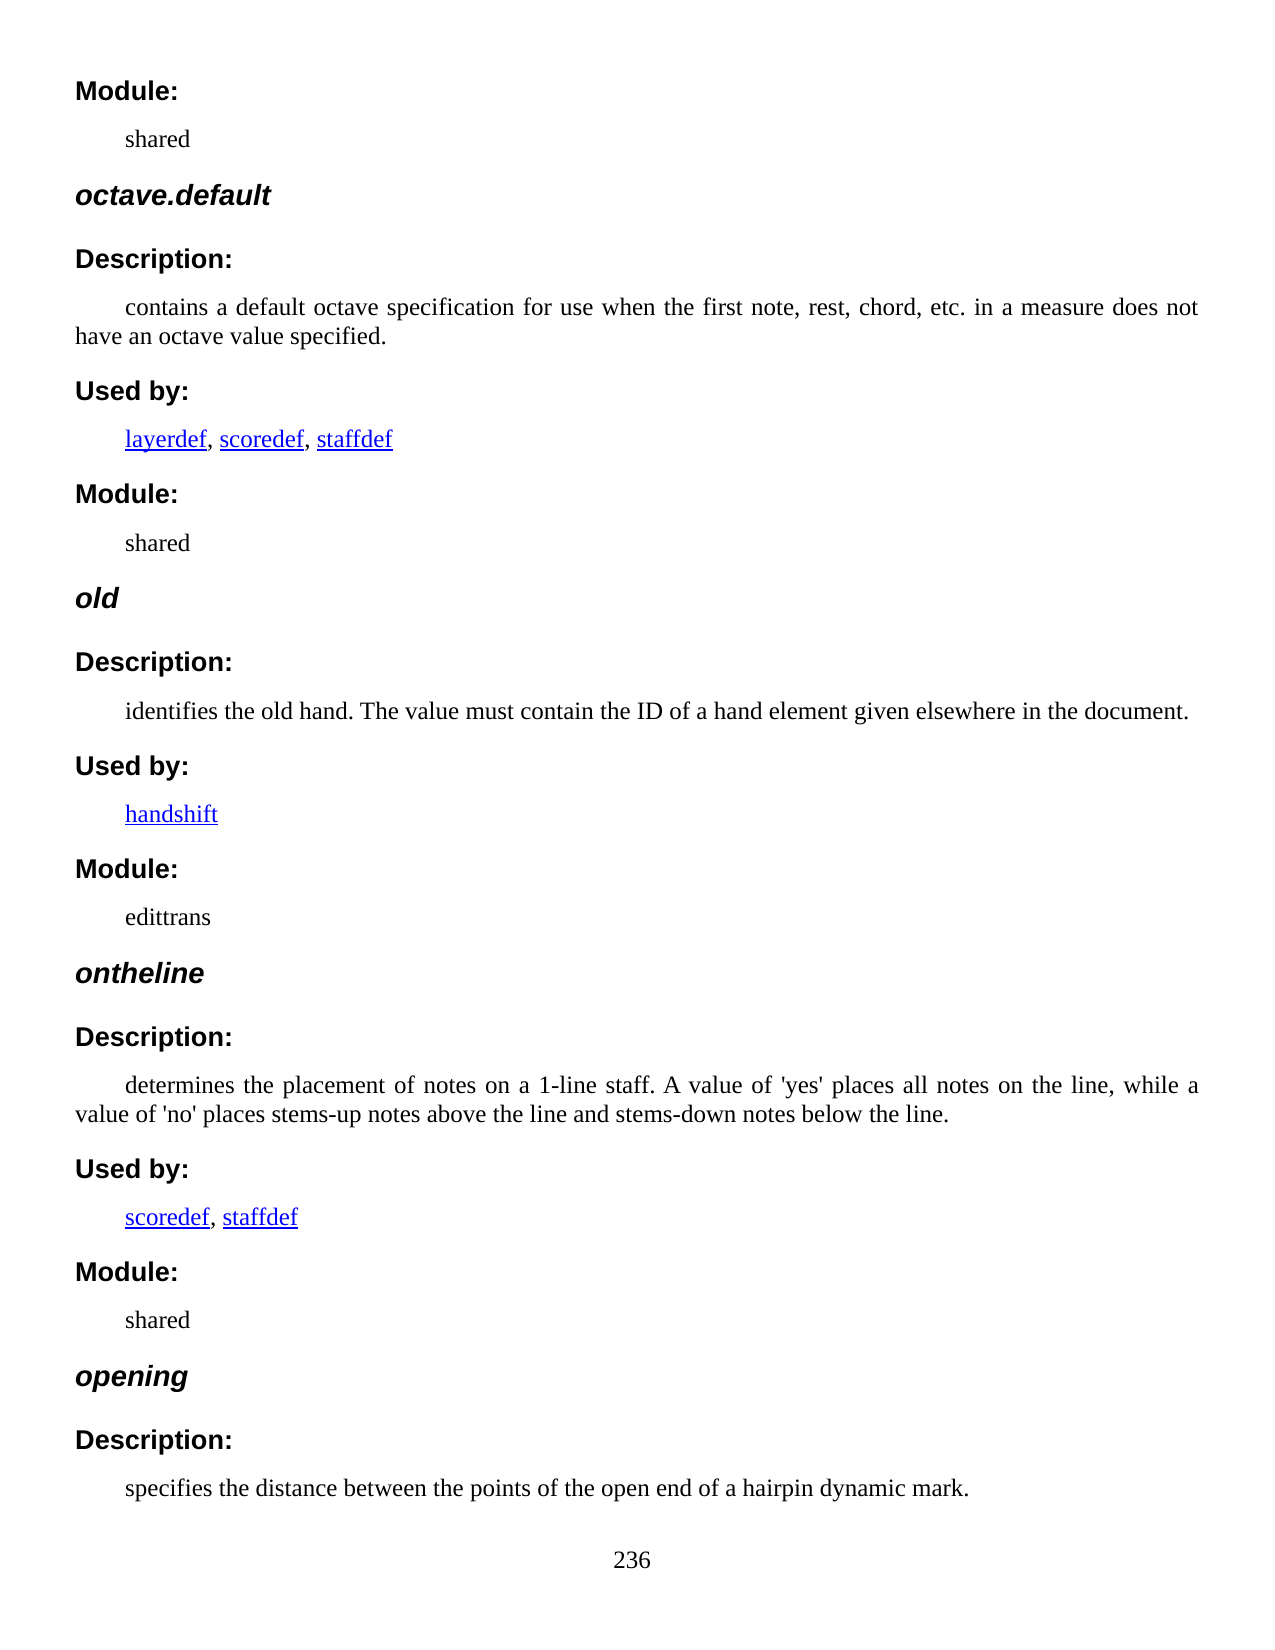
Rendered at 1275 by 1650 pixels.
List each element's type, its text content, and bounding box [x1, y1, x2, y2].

text layerdef, scoredef, staffdef [75, 424, 1200, 453]
subtitle Description: [75, 1021, 1200, 1052]
subtitle Description: [75, 646, 1200, 677]
text specifies the distance between the points of the open end of a hairpin dynamic mark. [75, 1473, 1200, 1502]
text shared [75, 528, 1200, 556]
subtitle opening [75, 1359, 1200, 1393]
subtitle Module: [75, 478, 1200, 509]
subtitle Used by: [75, 749, 1200, 781]
text edittrans [75, 902, 1200, 931]
subtitle octave.default [75, 178, 1200, 212]
text identifies the old hand. The value must contain the ID of a hand element given elsewhere in the document. [75, 696, 1200, 724]
subtitle ontheline [75, 956, 1200, 989]
text handshift [75, 799, 1200, 828]
text determines the placement of notes on a 1-line staff. A value of 'yes' places all notes on the line, while a value of 'no' places stems-up notes above the line and stems-down notes below the line. [75, 1070, 1200, 1128]
subtitle Module: [75, 853, 1200, 884]
subtitle Module: [75, 1256, 1200, 1287]
subtitle Module: [75, 75, 1200, 106]
subtitle Description: [75, 243, 1200, 274]
subtitle old [75, 581, 1200, 615]
text shared [75, 1305, 1200, 1334]
subtitle Used by: [75, 1153, 1200, 1184]
text scoredef, staffdef [75, 1202, 1200, 1231]
subtitle Used by: [75, 375, 1200, 406]
text shared [75, 124, 1200, 153]
subtitle Description: [75, 1424, 1200, 1455]
text contains a default octave specification for use when the first note, rest, chord, etc. in a measure does not have an octave value specified. [75, 292, 1200, 350]
